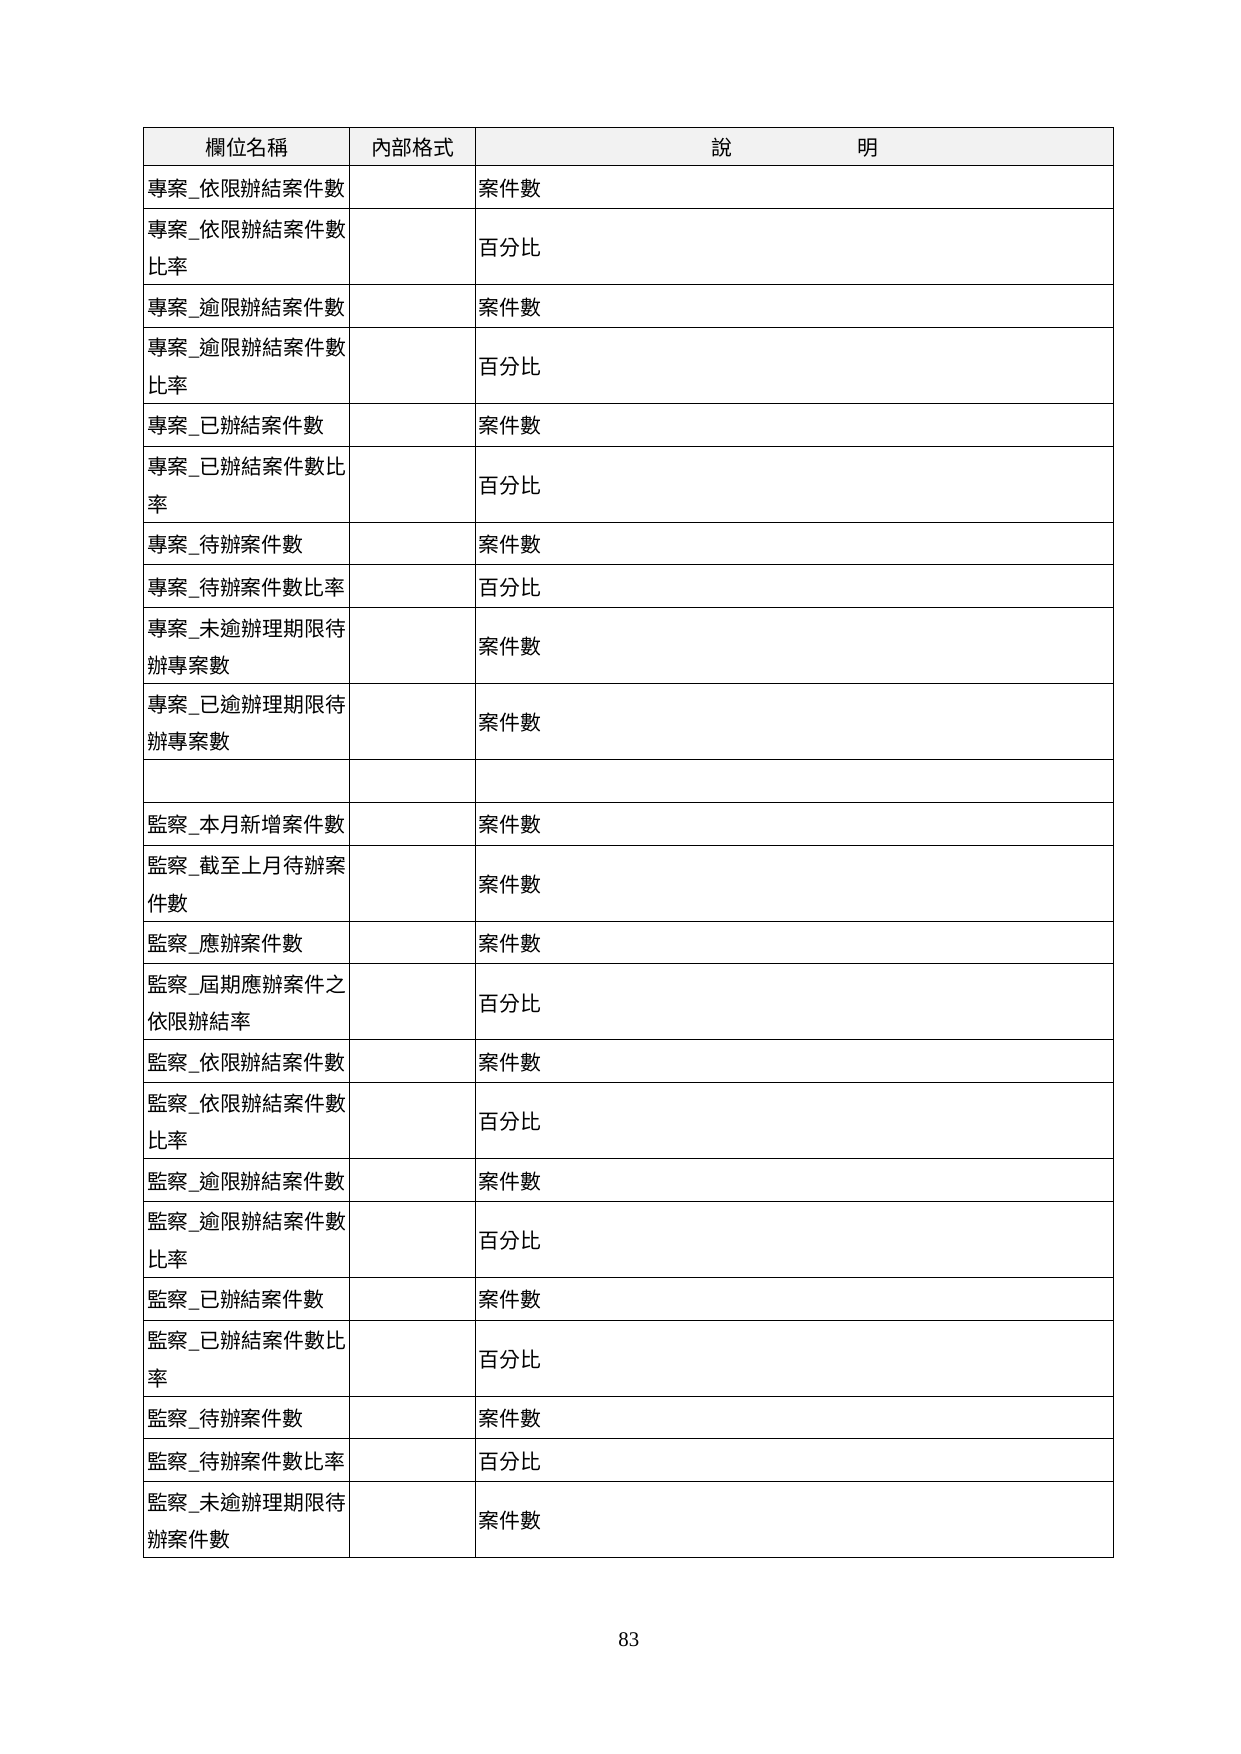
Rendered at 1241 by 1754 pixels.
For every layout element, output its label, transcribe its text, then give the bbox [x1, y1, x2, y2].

table_cell 案件數 [476, 404, 1113, 446]
table_cell 監察_已辦結案件數 [144, 1278, 349, 1319]
table_cell [350, 846, 475, 921]
table_cell 專案_已辦結案件數比率 [144, 447, 349, 522]
table_cell [350, 1040, 475, 1082]
table_header 說 明 [476, 128, 1113, 165]
table_cell 案件數 [476, 803, 1113, 844]
table_cell 專案_待辦案件數比率 [144, 565, 349, 607]
table_cell 案件數 [476, 1482, 1113, 1557]
table_cell 百分比 [476, 1321, 1113, 1396]
table_cell 專案_依限辦結案件數 [144, 166, 349, 208]
table_cell 案件數 [476, 846, 1113, 921]
table_cell 專案_逾限辦結案件數比率 [144, 328, 349, 403]
table_cell 案件數 [476, 523, 1113, 564]
table_header 欄位名稱 [144, 128, 349, 165]
table_cell [350, 328, 475, 403]
table_cell [350, 684, 475, 759]
table_cell 監察_已辦結案件數比率 [144, 1321, 349, 1396]
table_cell [350, 404, 475, 446]
table_cell 百分比 [476, 565, 1113, 607]
table_cell 監察_應辦案件數 [144, 922, 349, 963]
table_cell 專案_逾限辦結案件數 [144, 285, 349, 327]
table_cell [144, 760, 349, 802]
table_cell 案件數 [476, 684, 1113, 759]
table_cell 監察_截至上月待辦案件數 [144, 846, 349, 921]
table_cell [350, 1159, 475, 1201]
table_cell 監察_待辦案件數 [144, 1397, 349, 1438]
table_cell 案件數 [476, 285, 1113, 327]
table_cell 案件數 [476, 1040, 1113, 1082]
table_cell [350, 285, 475, 327]
table_cell [350, 1278, 475, 1319]
table_cell 百分比 [476, 1202, 1113, 1277]
table_cell 百分比 [476, 1439, 1113, 1481]
table_cell [350, 803, 475, 844]
table_cell [350, 1397, 475, 1438]
table_cell [350, 608, 475, 683]
table_cell [350, 922, 475, 963]
table_cell [350, 1321, 475, 1396]
table_cell [350, 1482, 475, 1557]
table_cell 專案_未逾辦理期限待辦專案數 [144, 608, 349, 683]
table_cell [350, 565, 475, 607]
table_cell 專案_已辦結案件數 [144, 404, 349, 446]
table_cell [350, 964, 475, 1039]
table_cell [350, 760, 475, 802]
table_cell 案件數 [476, 1159, 1113, 1201]
table_cell 監察_未逾辦理期限待辦案件數 [144, 1482, 349, 1557]
table_cell 百分比 [476, 447, 1113, 522]
table_cell 案件數 [476, 922, 1113, 963]
table_cell 百分比 [476, 964, 1113, 1039]
table_cell [350, 209, 475, 284]
table_cell 監察_本月新增案件數 [144, 803, 349, 844]
table_cell [350, 523, 475, 564]
table_cell 案件數 [476, 1397, 1113, 1438]
table_cell [350, 1439, 475, 1481]
table_cell [350, 1202, 475, 1277]
table_cell 專案_依限辦結案件數比率 [144, 209, 349, 284]
table_cell 監察_待辦案件數比率 [144, 1439, 349, 1481]
table_cell 案件數 [476, 608, 1113, 683]
table_cell 專案_已逾辦理期限待辦專案數 [144, 684, 349, 759]
table_cell [350, 447, 475, 522]
table_cell [476, 760, 1113, 802]
table_cell 案件數 [476, 166, 1113, 208]
table_cell 監察_依限辦結案件數 [144, 1040, 349, 1082]
table_cell [350, 1083, 475, 1158]
table_header 內部格式 [350, 128, 475, 165]
table_cell [350, 166, 475, 208]
table_cell 監察_逾限辦結案件數比率 [144, 1202, 349, 1277]
table_cell 百分比 [476, 328, 1113, 403]
table_cell 案件數 [476, 1278, 1113, 1319]
table_cell 百分比 [476, 209, 1113, 284]
table_cell 監察_依限辦結案件數比率 [144, 1083, 349, 1158]
table_cell 專案_待辦案件數 [144, 523, 349, 564]
table_cell 監察_屆期應辦案件之依限辦結率 [144, 964, 349, 1039]
table_cell 監察_逾限辦結案件數 [144, 1159, 349, 1201]
table_cell 百分比 [476, 1083, 1113, 1158]
